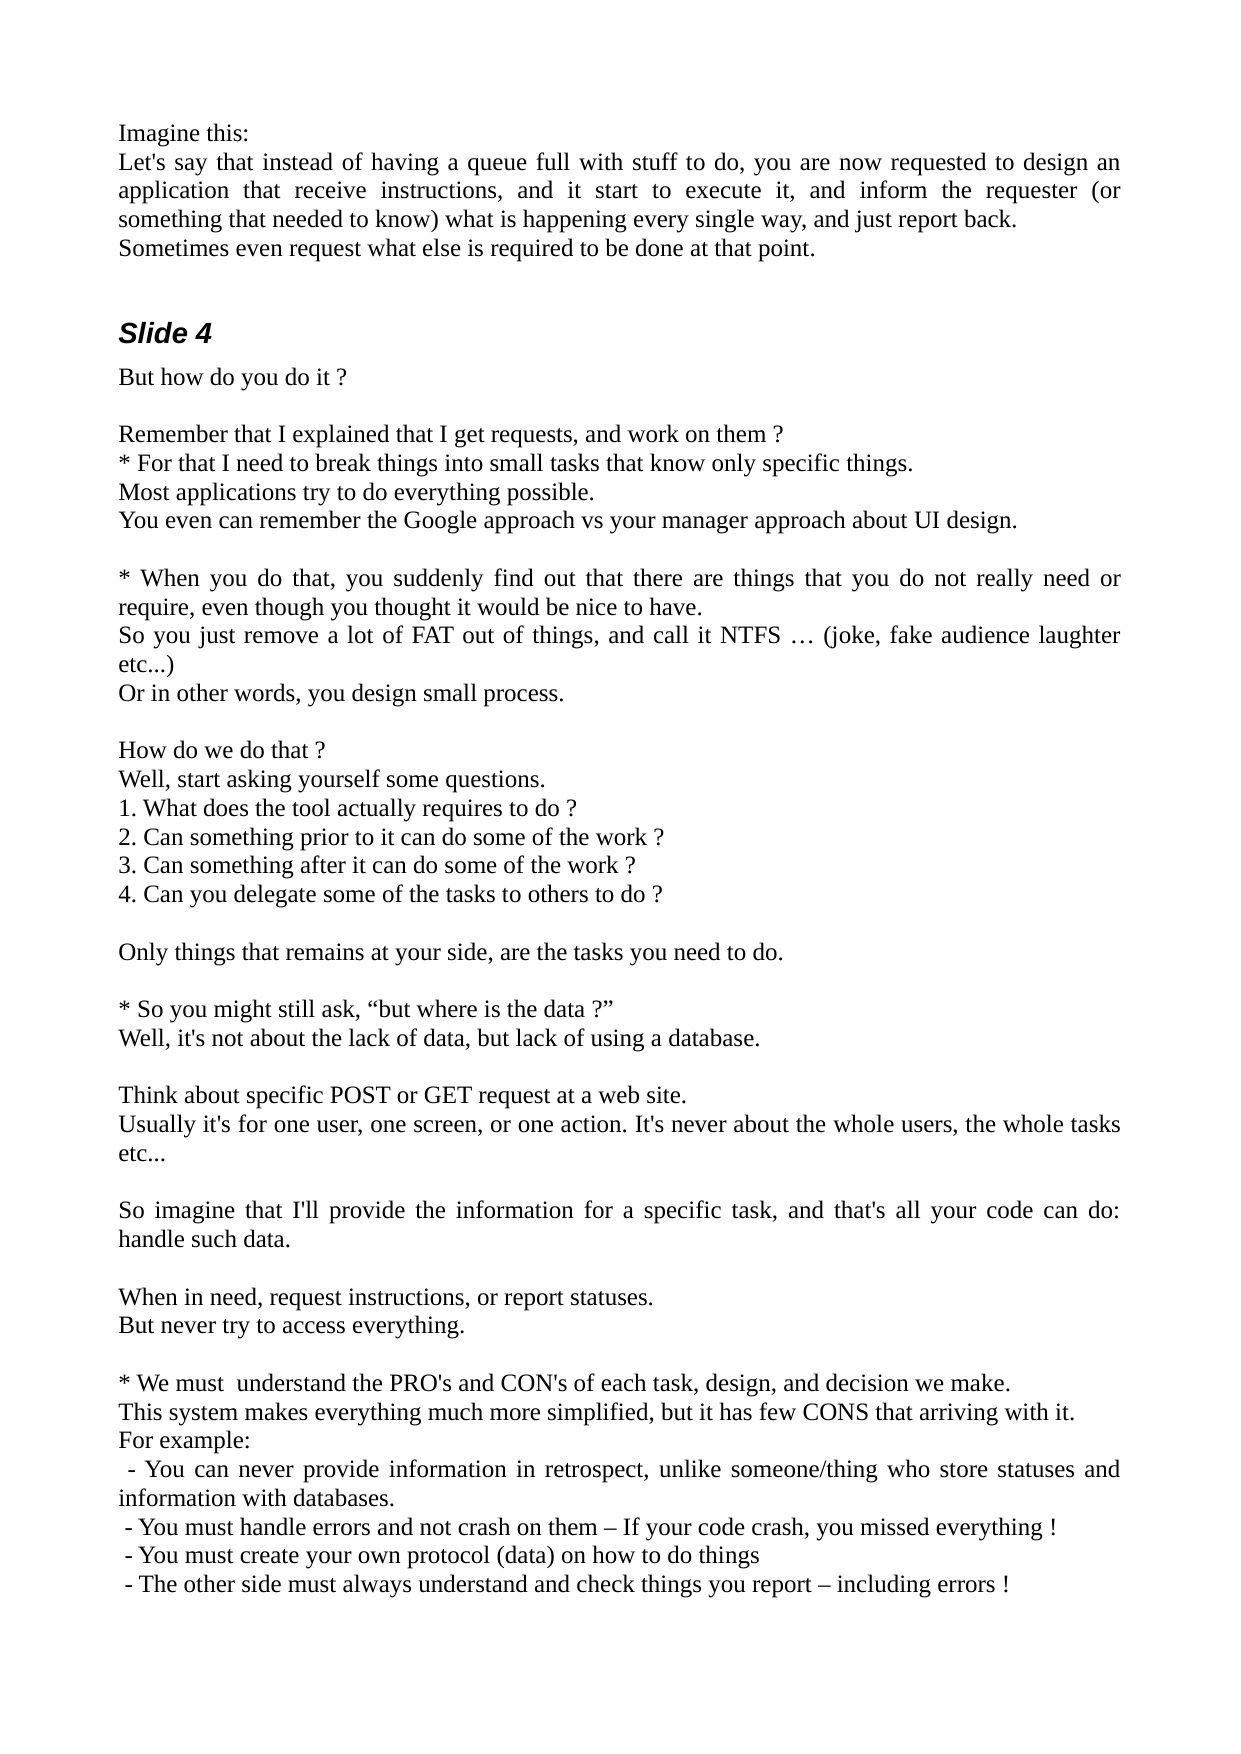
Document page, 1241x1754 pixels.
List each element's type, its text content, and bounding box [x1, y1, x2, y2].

text Imagine this: [118, 118, 1122, 147]
text Well, start asking yourself some questions. [118, 764, 1122, 793]
text How do we do that ? [118, 735, 1122, 764]
text Sometimes even request what else is required to be done at that point. [118, 233, 1122, 262]
text Only things that remains at your side, are the tasks you need to do. [118, 908, 1122, 965]
text Let's say that instead of having a queue full with stuff to do, you are now requested to design an application that receive instructions, and it start to execute it, and inform the requester (or something that needed to know) what is happening every single way, and just report back. [118, 147, 1122, 233]
text Think about specific POST or GET request at a web site. [118, 1080, 1122, 1109]
subtitle Slide 4 [118, 316, 1122, 349]
text So you just remove a lot of FAT out of things, and call it NTFS … (joke, fake audience laughter etc...) [118, 620, 1122, 678]
text - You must handle errors and not crash on them – If your code crash, you missed everything ! [118, 1512, 1122, 1540]
text You even can remember the Google approach vs your manager approach about UI design. [118, 505, 1122, 534]
text * So you might still ask, “but where is the data ?” [118, 994, 1122, 1023]
text Remember that I explained that I get requests, and work on them ? [118, 419, 1122, 448]
text 3. Can something after it can do some of the work ? [118, 850, 1122, 879]
text - You can never provide information in retrospect, unlike someone/thing who store statuses and information with databases. [118, 1454, 1122, 1512]
text * We must understand the PRO's and CON's of each task, design, and decision we make. [118, 1368, 1122, 1397]
text 1. What does the tool actually requires to do ? [118, 793, 1122, 822]
text But never try to access everything. [118, 1310, 1122, 1339]
text This system makes everything much more simplified, but it has few CONS that arriving with it. [118, 1397, 1122, 1425]
text Most applications try to do everything possible. [118, 477, 1122, 505]
text * When you do that, you suddenly find out that there are things that you do not really need or require, even though you thought it would be nice to have. [118, 563, 1122, 620]
text 2. Can something prior to it can do some of the work ? [118, 822, 1122, 850]
text - You must create your own protocol (data) on how to do things [118, 1540, 1122, 1569]
text * For that I need to break things into small tasks that know only specific things. [118, 448, 1122, 477]
text But how do you do it ? [118, 362, 1122, 390]
text Or in other words, you design small process. [118, 678, 1122, 707]
text So imagine that I'll provide the information for a specific task, and that's all your code can do: handle such data. [118, 1195, 1122, 1253]
text - The other side must always understand and check things you report – including errors ! [118, 1569, 1122, 1598]
text Usually it's for one user, one screen, or one action. It's never about the whole users, the whole tasks etc... [118, 1109, 1122, 1167]
text For example: [118, 1425, 1122, 1454]
text 4. Can you delegate some of the tasks to others to do ? [118, 879, 1122, 908]
text When in need, request instructions, or report statuses. [118, 1282, 1122, 1310]
text Well, it's not about the lack of data, but lack of using a database. [118, 1023, 1122, 1052]
